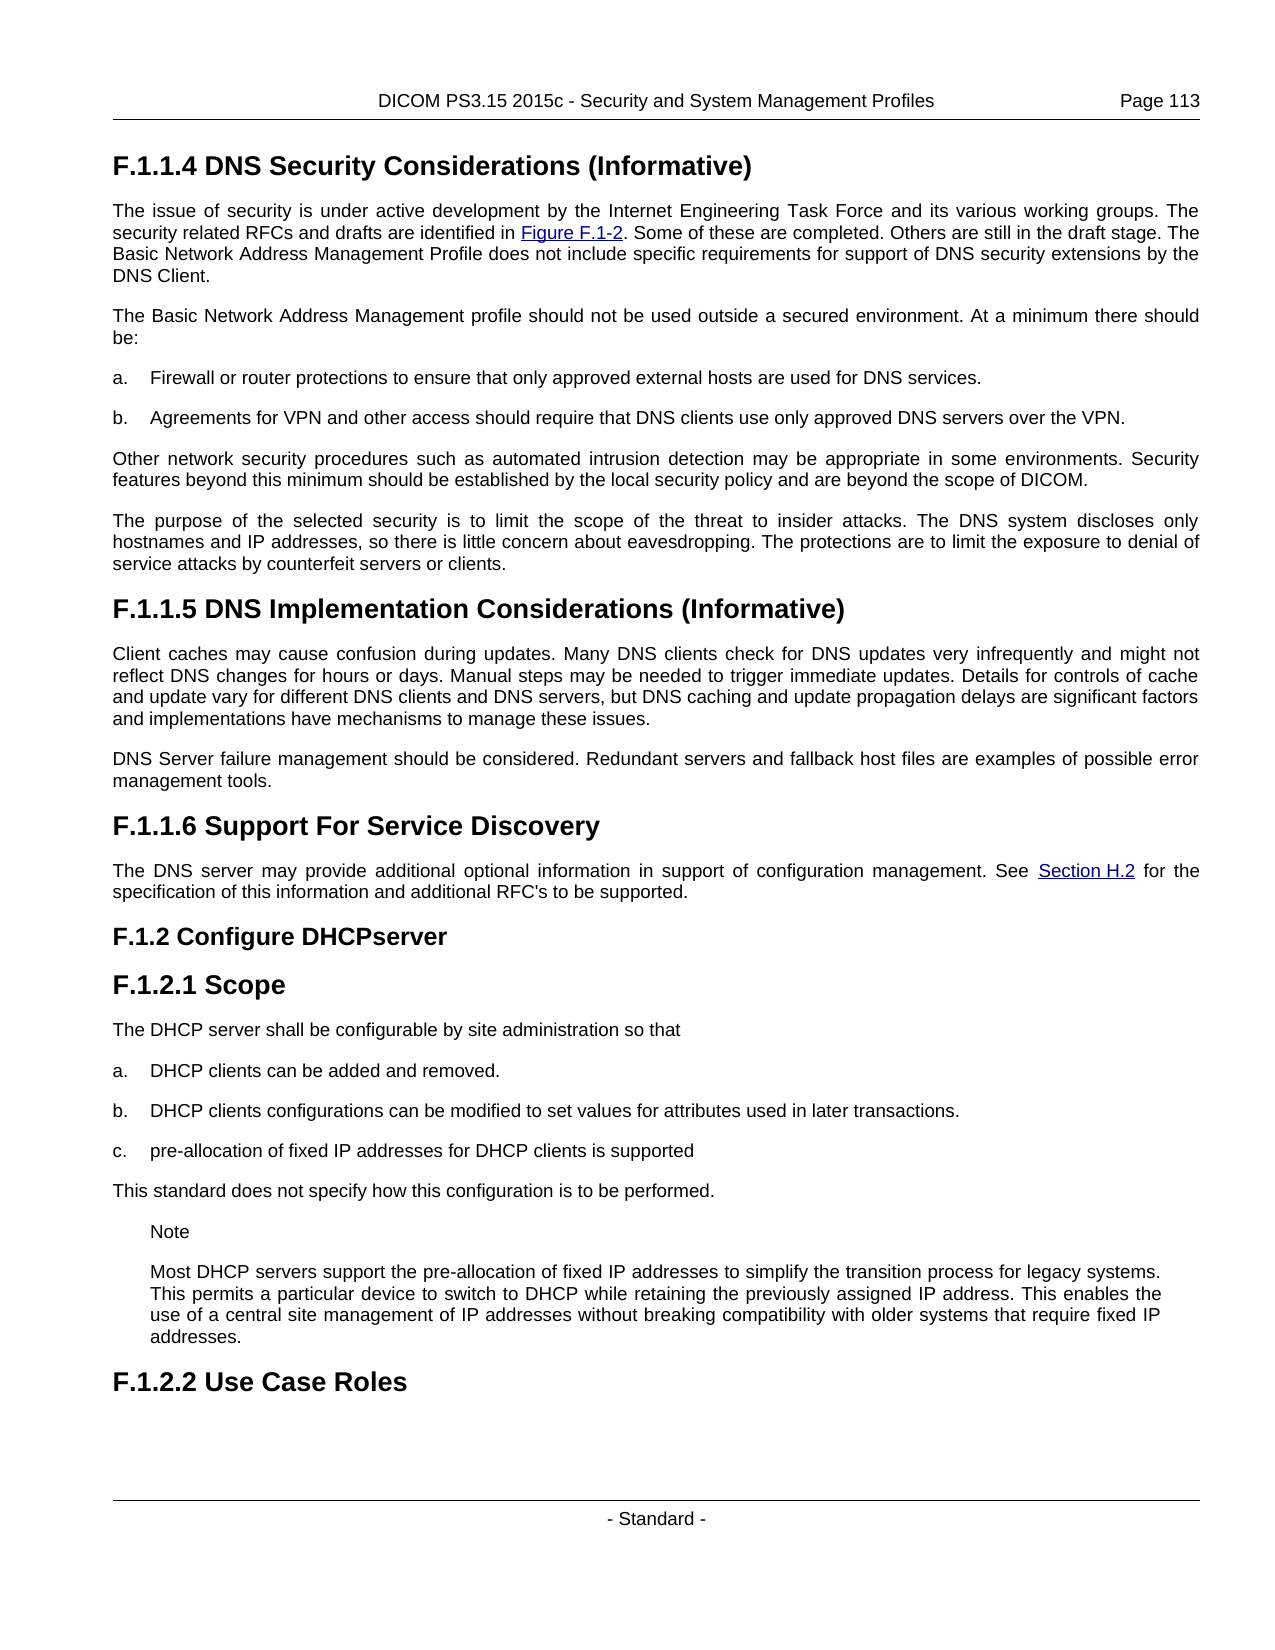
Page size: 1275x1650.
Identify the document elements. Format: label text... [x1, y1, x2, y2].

text The DHCP server shall be configurable by site administration so that [112, 1019, 1200, 1041]
list DHCP clients can be added and removed. [112, 1059, 1200, 1081]
text F.1.1.6 Support For Service Discovery [112, 810, 1200, 841]
text Most DHCP servers support the pre-allocation of fixed IP addresses to simplify the transition process for legacy systems. This permits a particular device to switch to DHCP while retaining the previously assigned IP address. This enables the use of a central site management of IP addresses without breaking compatibility with older systems that require fixed IP addresses. [150, 1261, 1162, 1347]
text DNS Server failure management should be considered. Redundant servers and fallback host files are examples of possible error management tools. [112, 748, 1200, 791]
list Firewall or router protections to ensure that only approved external hosts are used for DNS services. [112, 367, 1200, 388]
text The purpose of the selected security is to limit the scope of the threat to insider attacks. The DNS system discloses only hostnames and IP addresses, so there is little concern about eavesdropping. The protections are to limit the exposure to denial of service attacks by counterfeit servers or clients. [112, 509, 1200, 574]
text This standard does not specify how this configuration is to be performed. [112, 1180, 1200, 1202]
text The issue of security is under active development by the Internet Engineering Task Force and its various working groups. The security related RFCs and drafts are identified in Figure F.1-2. Some of these are completed. Others are still in the draft stage. The Basic Network Address Management Profile does not include specific requirements for support of DNS security extensions by the DNS Client. [112, 200, 1200, 286]
text Note [150, 1221, 1162, 1242]
text F.1.2.2 Use Case Roles [112, 1366, 1200, 1397]
text F.1.1.5 DNS Implementation Considerations (Informative) [112, 593, 1200, 624]
text F.1.1.4 DNS Security Considerations (Informative) [112, 150, 1200, 181]
list DHCP clients configurations can be modified to set values for attributes used in later transactions. [112, 1100, 1200, 1121]
text The DNS server may provide additional optional information in support of configuration management. See Section H.2 for the specification of this information and additional RFC's to be supported. [112, 860, 1200, 903]
list pre-allocation of fixed IP addresses for DHCP clients is supported [112, 1140, 1200, 1162]
text Client caches may cause confusion during updates. Many DNS clients check for DNS updates very infrequently and might not reflect DNS changes for hours or days. Manual steps may be needed to trigger immediate updates. Details for controls of cache and update vary for different DNS clients and DNS servers, but DNS caching and update propagation delays are significant factors and implementations have mechanisms to manage these issues. [112, 643, 1200, 729]
text The Basic Network Address Management profile should not be used outside a secured environment. At a minimum there should be: [112, 305, 1200, 348]
text F.1.2 Configure DHCPserver [112, 922, 1200, 950]
list Agreements for VPN and other access should require that DNS clients use only approved DNS servers over the VPN. [112, 407, 1200, 429]
text Other network security procedures such as automated intrusion detection may be appropriate in some environments. Security features beyond this minimum should be established by the local security policy and are beyond the scope of DICOM. [112, 447, 1200, 491]
text F.1.2.1 Scope [112, 969, 1200, 1000]
